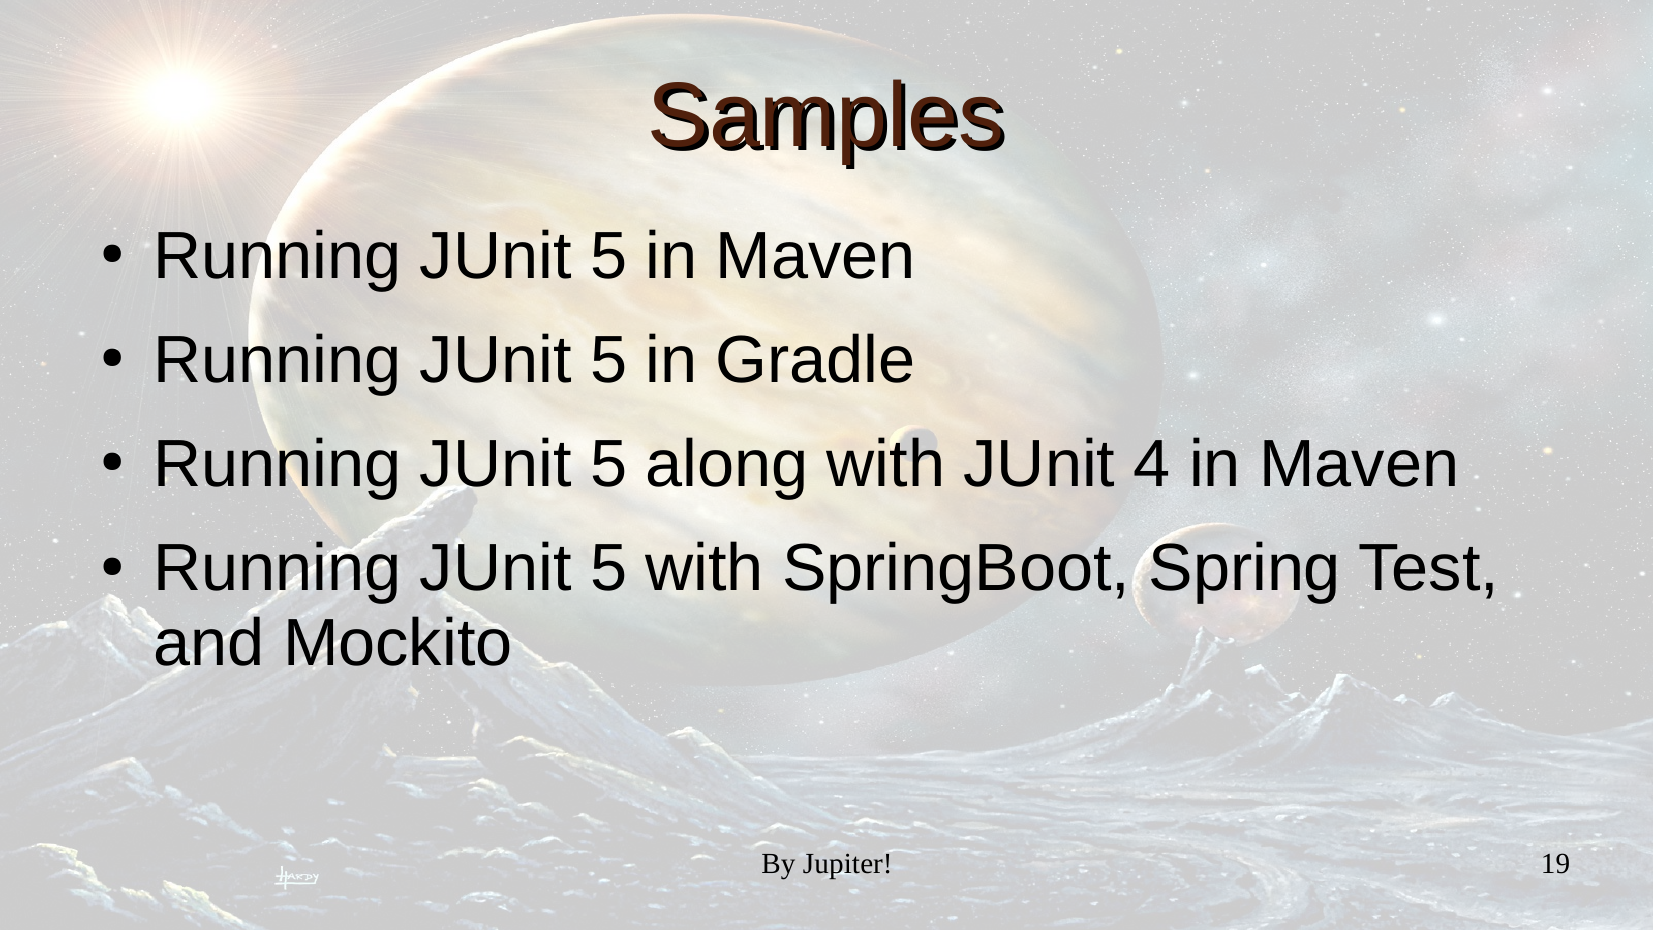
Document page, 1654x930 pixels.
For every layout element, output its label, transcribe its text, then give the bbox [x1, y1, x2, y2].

title Samples [82, 37, 1571, 193]
list Running JUnit 5 in Maven Running JUnit 5 in Gradle Running JUnit 5 along with JUnit 4 in Maven Running JUnit 5 with SpringBoot, Spring Test, and Mockito [82, 217, 1571, 757]
